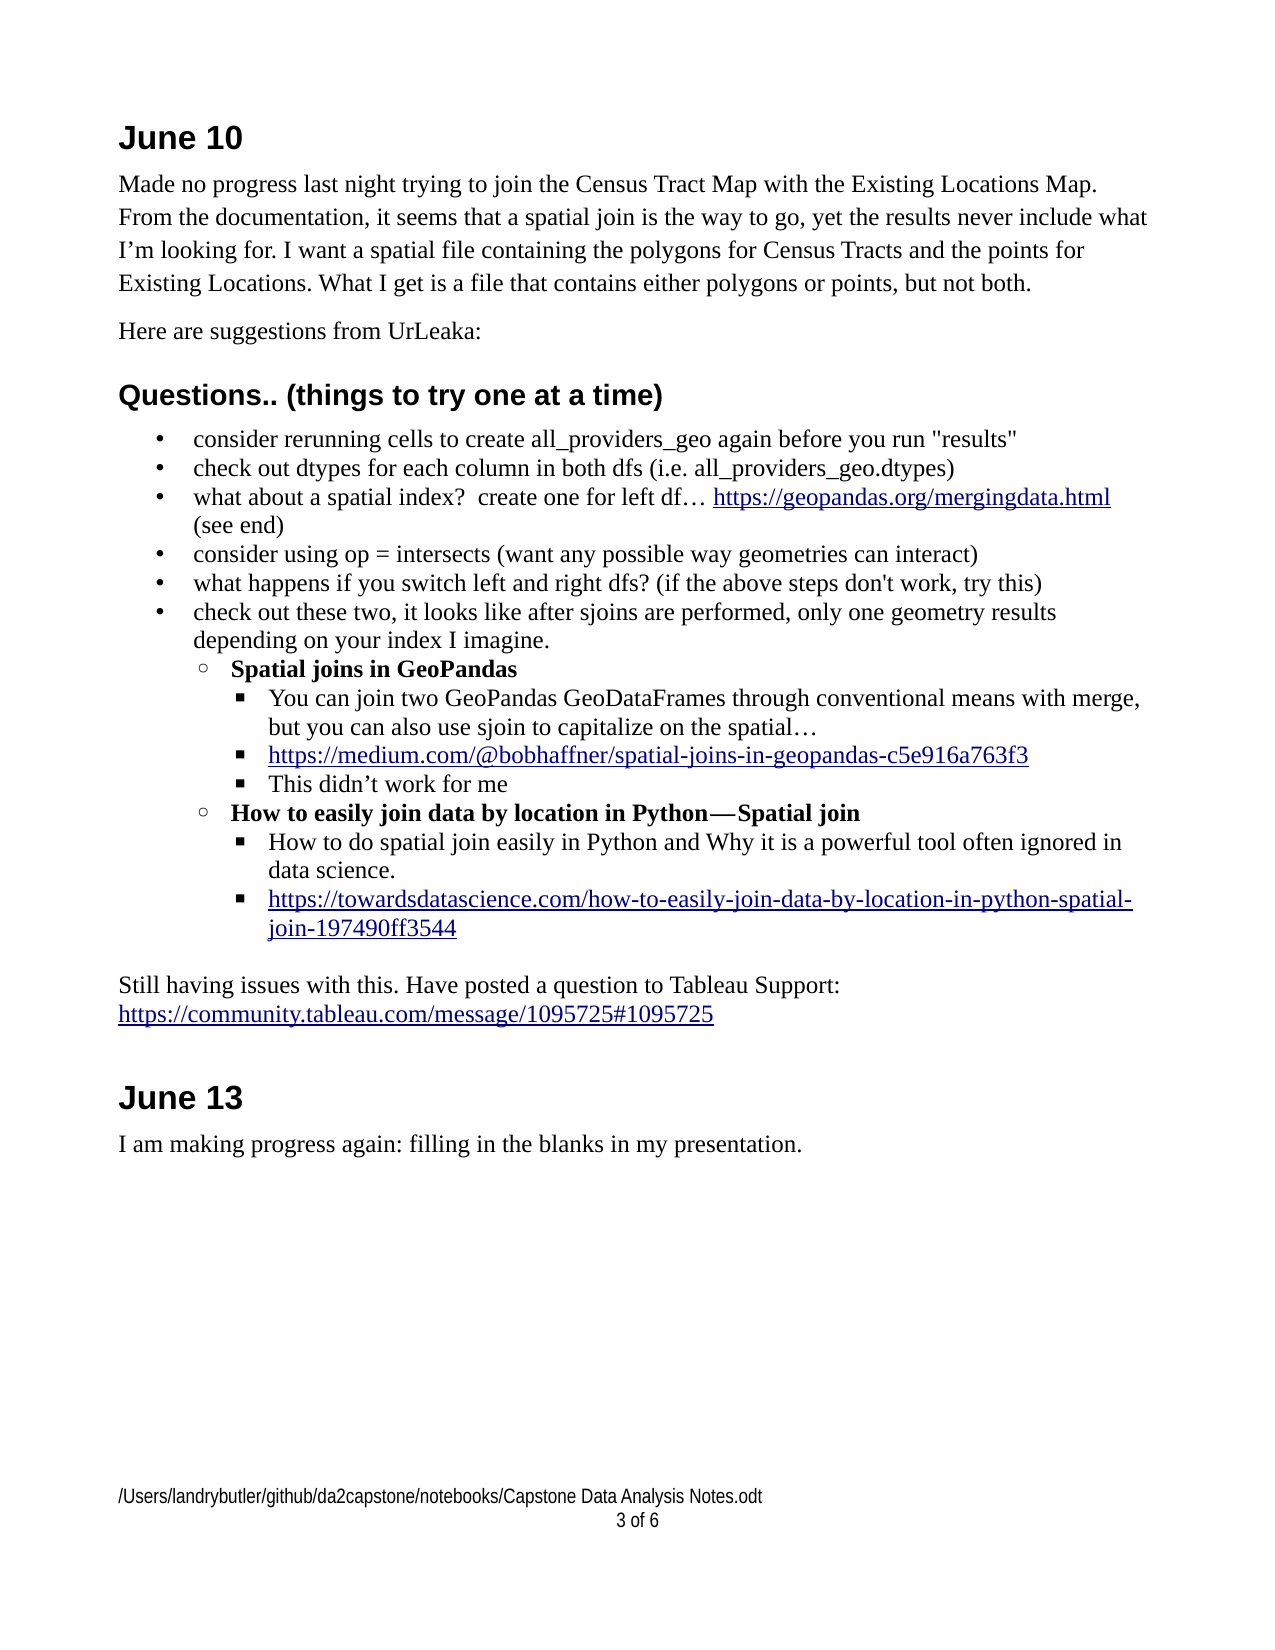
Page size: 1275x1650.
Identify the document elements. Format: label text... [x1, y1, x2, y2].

list How to easily join data by location in Python — Spatial join [193, 798, 1157, 827]
text Here are suggestions from UrLeaka: [118, 316, 1157, 345]
list https://towardsdatascience.com/how-to-easily-join-data-by-location-in-python-spatial-join-197490ff3544 [231, 884, 1157, 942]
list How to do spatial join easily in Python and Why it is a powerful tool often ignored in data science. [231, 827, 1157, 884]
text Made no progress last night trying to join the Census Tract Map with the Existing Locations Map. From the documentation, it seems that a spatial join is the way to go, yet the results never include what I’m looking for. I want a spatial file containing the polygons for Census Tracts and the points for Existing Locations. What I get is a file that contains either polygons or points, but not both. [118, 169, 1157, 297]
subtitle June 13 [118, 1078, 1157, 1116]
list check out dtypes for each column in both dfs (i.e. all_providers_geo.dtypes) [156, 453, 1157, 482]
list what about a spatial index? create one for left df… https://geopandas.org/mergingdata.html (see end) [156, 482, 1157, 539]
list Spatial joins in GeoPandas [193, 654, 1157, 683]
subtitle Questions.. (things to try one at a time) [118, 378, 1157, 412]
subtitle June 10 [118, 118, 1157, 157]
list what happens if you switch left and right dfs? (if the above steps don't work, try this) [156, 568, 1157, 597]
list This didn’t work for me [231, 769, 1157, 798]
list https://medium.com/@bobhaffner/spatial-joins-in-geopandas-c5e916a763f3 [231, 741, 1157, 769]
list check out these two, it looks like after sjoins are performed, only one geometry results depending on your index I imagine. [156, 597, 1157, 654]
list You can join two GeoPandas GeoDataFrames through conventional means with merge, but you can also use sjoin to capitalize on the spatial… [231, 683, 1157, 741]
text Still having issues with this. Have posted a question to Tableau Support: https://community.tableau.com/message/1095725#1095725 [118, 971, 1157, 1028]
text I am making progress again: filling in the blanks in my presentation. [118, 1129, 1157, 1158]
list consider using op = intersects (want any possible way geometries can interact) [156, 539, 1157, 568]
list consider rerunning cells to create all_providers_geo again before you run "results" [156, 424, 1157, 453]
